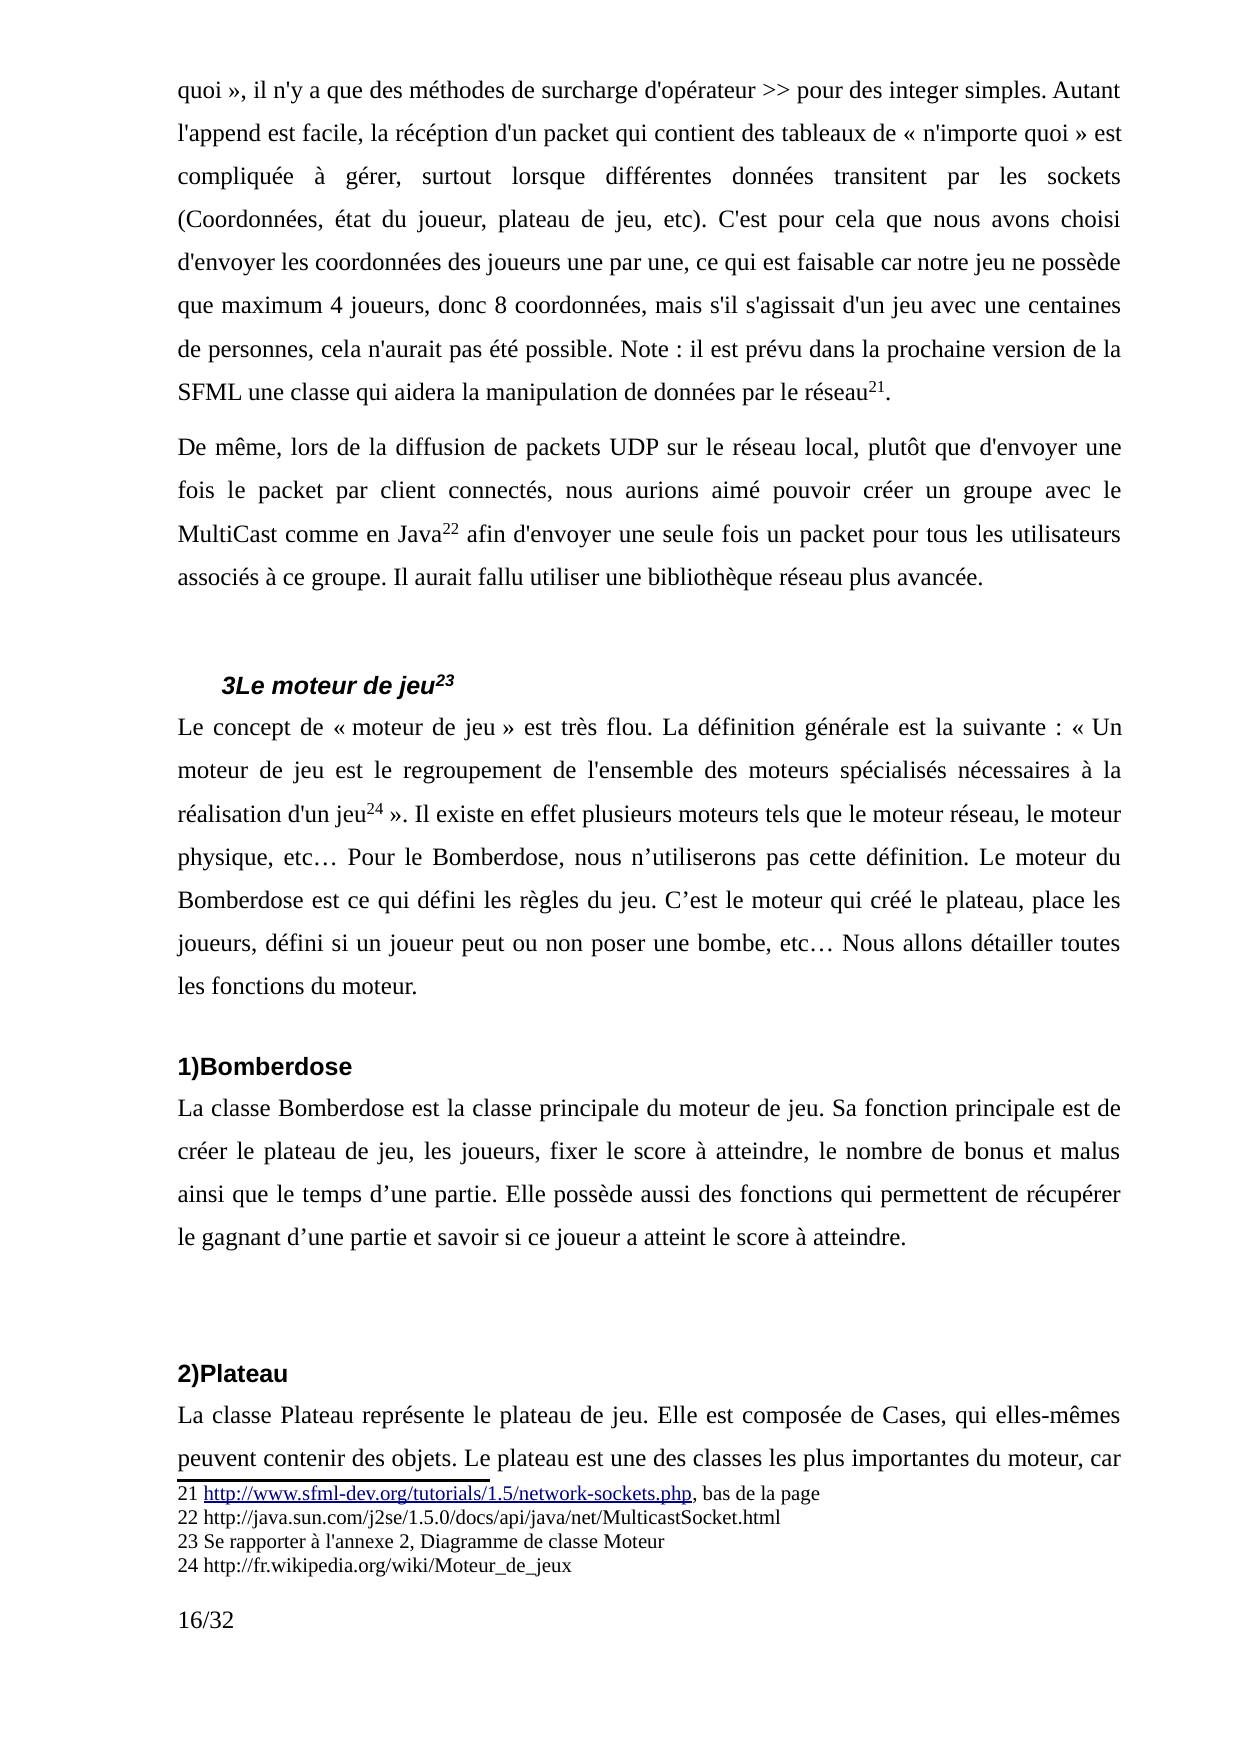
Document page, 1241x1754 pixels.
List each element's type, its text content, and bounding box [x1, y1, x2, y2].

text http://www.sfml-dev.org/tutorials/1.5/network-sockets.php, bas de la page [177, 1481, 1122, 1505]
text Le concept de « moteur de jeu » est très flou. La définition générale est la suivante : « Un moteur de jeu est le regroupement de l'ensemble des moteurs spécialisés nécessaires à la réalisation d'un jeu ». Il existe en effet plusieurs moteurs tels que le moteur réseau, le moteur physique, etc… Pour le Bomberdose, nous n’utiliserons pas cette définition. Le moteur du Bomberdose est ce qui défini les règles du jeu. C’est le moteur qui créé le plateau, place les joueurs, défini si un joueur peut ou non poser une bombe, etc… Nous allons détailler toutes les fonctions du moteur. [177, 712, 1122, 1000]
subtitle Plateau [177, 1359, 1122, 1387]
text Se rapporter à l'annexe 2, Diagramme de classe Moteur [177, 1529, 1122, 1553]
text La classe Plateau représente le plateau de jeu. Elle est composée de Cases, qui elles-mêmes peuvent contenir des objets. Le plateau est une des classes les plus importantes du moteur, car [177, 1400, 1122, 1472]
text http://fr.wikipedia.org/wiki/Moteur_de_jeux [177, 1553, 1122, 1577]
text http://java.sun.com/j2se/1.5.0/docs/api/java/net/MulticastSocket.html [177, 1505, 1122, 1529]
subtitle Bomberdose [177, 1052, 1122, 1081]
text La classe Bomberdose est la classe principale du moteur de jeu. Sa fonction principale est de créer le plateau de jeu, les joueurs, fixer le score à atteindre, le nombre de bonus et malus ainsi que le temps d’une partie. Elle possède aussi des fonctions qui permettent de récupérer le gagnant d’une partie et savoir si ce joueur a atteint le score à atteindre. [177, 1093, 1122, 1251]
text quoi », il n'y a que des méthodes de surcharge d'opérateur >> pour des integer simples. Autant l'append est facile, la récéption d'un packet qui contient des tableaux de « n'importe quoi » est compliquée à gérer, surtout lorsque différentes données transitent par les sockets (Coordonnées, état du joueur, plateau de jeu, etc). C'est pour cela que nous avons choisi d'envoyer les coordonnées des joueurs une par une, ce qui est faisable car notre jeu ne possède que maximum 4 joueurs, donc 8 coordonnées, mais s'il s'agissait d'un jeu avec une centaines de personnes, cela n'aurait pas été possible. Note : il est prévu dans la prochaine version de la SFML une classe qui aidera la manipulation de données par le réseau. [177, 75, 1122, 406]
text De même, lors de la diffusion de packets UDP sur le réseau local, plutôt que d'envoyer une fois le packet par client connectés, nous aurions aimé pouvoir créer un groupe avec le MultiCast comme en Java afin d'envoyer une seule fois un packet pour tous les utilisateurs associés à ce groupe. Il aurait fallu utiliser une bibliothèque réseau plus avancée. [177, 432, 1122, 591]
subtitle Le moteur de jeu [177, 671, 1122, 700]
